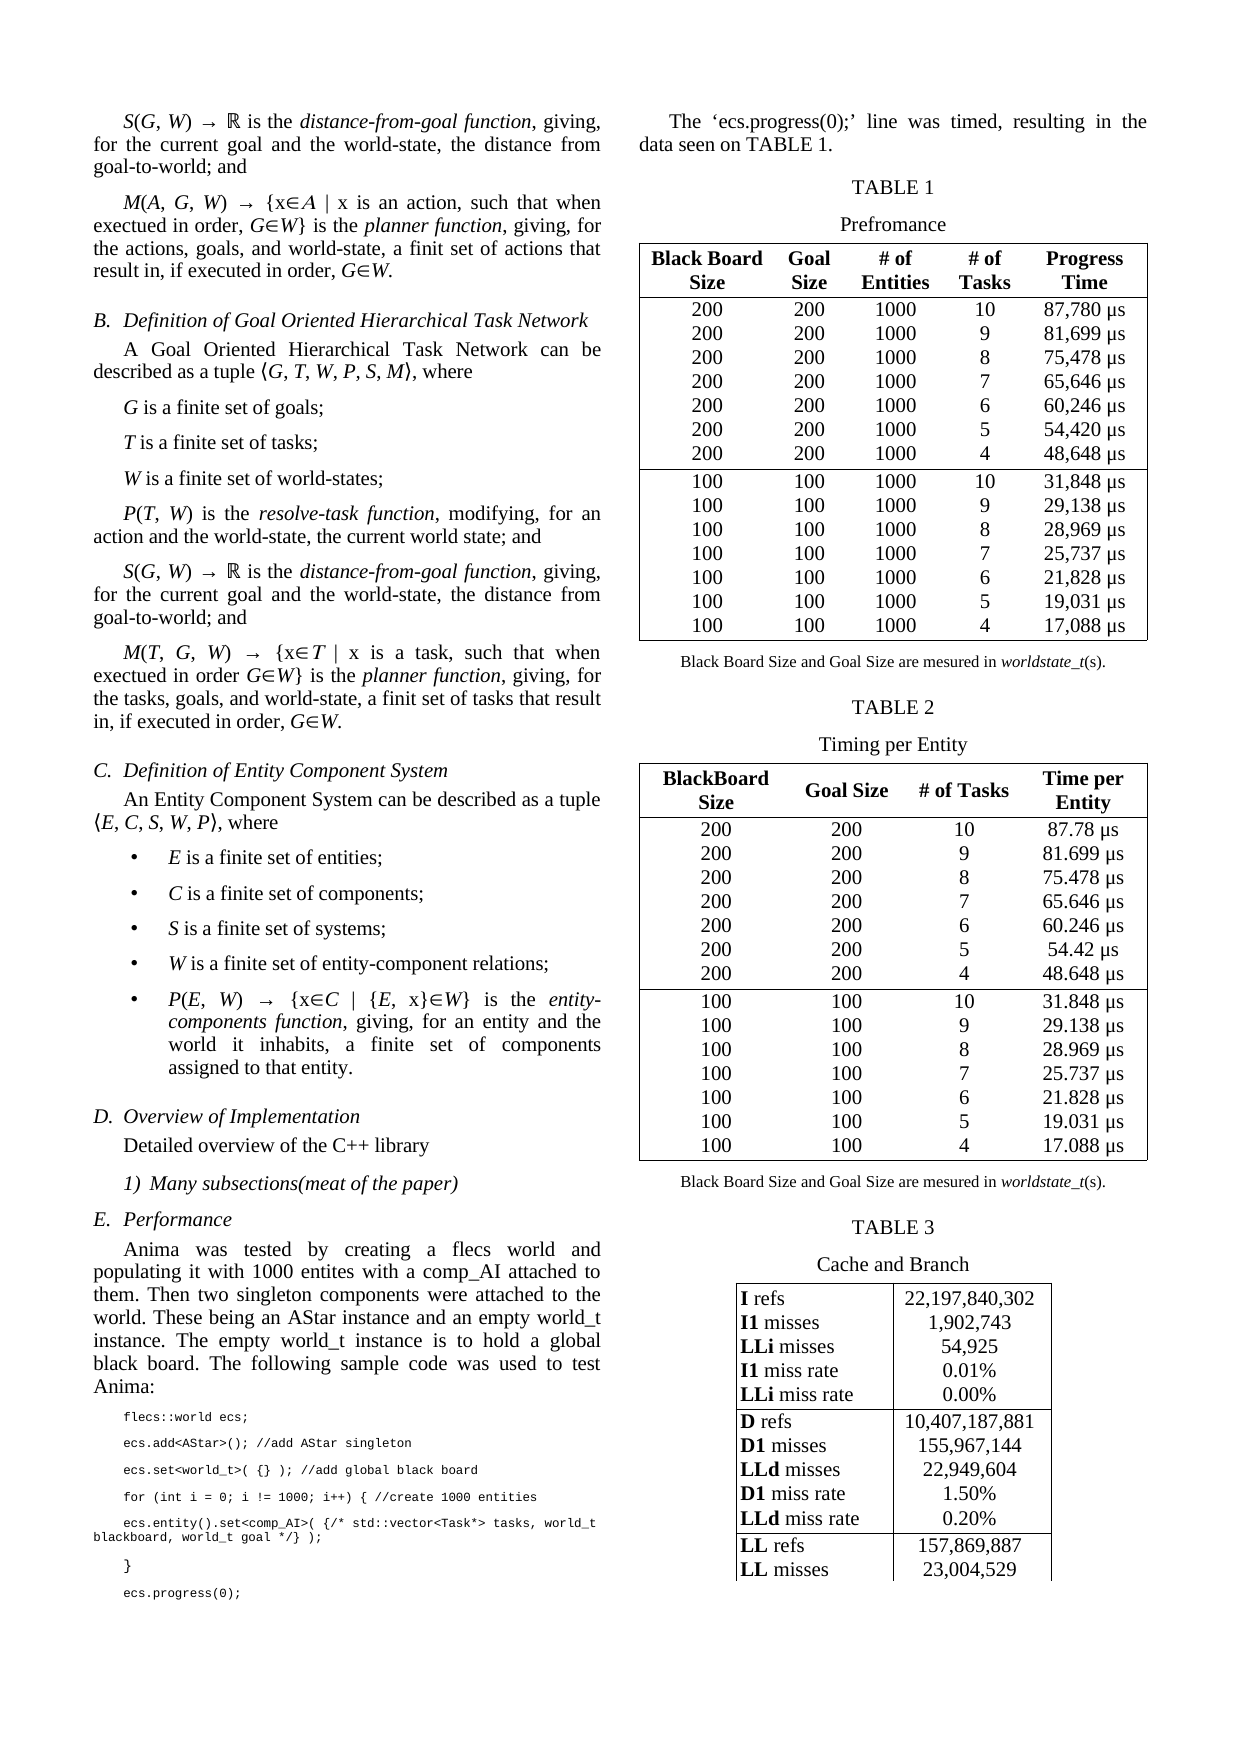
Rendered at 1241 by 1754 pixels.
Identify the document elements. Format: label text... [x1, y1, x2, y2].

table_cell 100 [788, 1133, 904, 1160]
table_cell LLd miss rate [737, 1505, 893, 1533]
text for (int i = 0; i != 1000; i++) { //create 1000 entities [93, 1491, 601, 1505]
list P(E, W) → {xC | {E, x}W} is the entity-components function, giving, for an entity and the world it inhabits, a finite set of components assigned to that entity. [131, 988, 601, 1079]
text flecs::world ecs; [93, 1411, 601, 1425]
table_cell 200 [640, 441, 771, 468]
table_cell 87.78 μs [1024, 818, 1147, 841]
text ecs.progress(0); [93, 1587, 601, 1601]
table_cell 100 [640, 589, 771, 613]
table_cell 23,004,529 [894, 1557, 1051, 1581]
text P(T, W) is the resolve-task function, modifying, for an action and the world-state, the current world state; and [93, 502, 601, 548]
table_cell 100 [640, 565, 771, 589]
table_cell LLi misses [737, 1334, 893, 1358]
table_cell 100 [640, 470, 771, 493]
table_cell 200 [640, 961, 788, 988]
table_cell 17.088 μs [1024, 1133, 1147, 1160]
table_cell 100 [771, 470, 848, 493]
table_cell 31,848 μs [1026, 470, 1147, 493]
table_header Progress Time [1026, 244, 1147, 297]
table_cell 100 [640, 541, 771, 565]
text S(G, W) → ℝ is the distance-from-goal function, giving, for the current goal and the world-state, the distance from goal-to-world; and [93, 560, 601, 629]
table_cell 19.031 μs [1024, 1109, 1147, 1133]
table_cell 200 [788, 865, 904, 889]
text ecs.add<AStar>(); //add AStar singleton [93, 1437, 601, 1451]
table_cell 54,925 [894, 1334, 1051, 1358]
table_cell LLd misses [737, 1457, 893, 1481]
text G is a finite set of goals; [93, 396, 601, 419]
table_header Goal Size [771, 244, 848, 297]
table_cell 200 [771, 321, 848, 345]
table_cell 29,138 μs [1026, 493, 1147, 517]
table_cell 65,646 μs [1026, 369, 1147, 393]
table_cell 1.50% [894, 1481, 1051, 1505]
list W is a finite set of entity-component relations; [131, 952, 601, 975]
table_cell 25,737 μs [1026, 541, 1147, 565]
table_cell 4 [905, 961, 1024, 988]
table_cell 200 [771, 298, 848, 321]
table_cell 100 [640, 1109, 788, 1133]
table_cell 28.969 μs [1024, 1037, 1147, 1061]
table_cell 200 [788, 889, 904, 913]
table_cell 4 [943, 613, 1026, 640]
table_cell 100 [788, 1013, 904, 1037]
table_cell 9 [905, 841, 1024, 865]
table_cell I1 miss rate [737, 1358, 893, 1382]
table_cell 1000 [848, 441, 943, 468]
table_cell 4 [943, 441, 1026, 468]
table_cell 1000 [848, 369, 943, 393]
table_cell 28,969 μs [1026, 517, 1147, 541]
table_cell 81.699 μs [1024, 841, 1147, 865]
table_cell 157,869,887 [894, 1534, 1051, 1557]
table_cell 8 [905, 1037, 1024, 1061]
table_cell 1000 [848, 517, 943, 541]
text S(G, W) → ℝ is the distance-from-goal function, giving, for the current goal and the world-state, the distance from goal-to-world; and [93, 110, 601, 178]
table_cell 100 [788, 990, 904, 1013]
table_cell 6 [905, 913, 1024, 937]
table_cell 200 [771, 369, 848, 393]
table_cell 6 [943, 393, 1026, 417]
table_header # of Tasks [905, 764, 1024, 817]
table_cell 200 [640, 417, 771, 441]
table_cell 1000 [848, 393, 943, 417]
table_cell LL refs [737, 1534, 893, 1557]
table_cell 200 [640, 393, 771, 417]
text An Entity Component System can be described as a tuple ⟨E, C, S, W, P⟩, where [93, 788, 601, 834]
table_cell 1000 [848, 589, 943, 613]
table_cell 100 [771, 565, 848, 589]
table_cell 200 [788, 937, 904, 961]
table_cell 100 [788, 1109, 904, 1133]
table_cell 10 [943, 298, 1026, 321]
table_cell 100 [640, 990, 788, 1013]
table_cell 1000 [848, 417, 943, 441]
subtitle Definition of Goal Oriented Hierarchical Task Network [93, 307, 601, 332]
table_cell 7 [943, 369, 1026, 393]
table_cell 1000 [848, 298, 943, 321]
table_cell 8 [943, 345, 1026, 369]
table_cell 75,478 μs [1026, 345, 1147, 369]
table_cell 100 [788, 1037, 904, 1061]
table_cell 9 [943, 493, 1026, 517]
text Anima was tested by creating a flecs world and populating it with 1000 entites with a comp_AI attached to them. Then two singleton components were attached to the world. These being an AStar instance and an empty world_t instance. The empty world_t instance is to hold a global black board. The following sample code was used to test Anima: [93, 1238, 601, 1398]
table_cell 54,420 μs [1026, 417, 1147, 441]
text The ‘ecs.progress(0);’ line was timed, resulting in the data seen on TABLE 1. [639, 110, 1147, 156]
table_header # of Entities [848, 244, 943, 297]
table_cell 200 [640, 913, 788, 937]
table_cell 200 [640, 369, 771, 393]
table_cell 1000 [848, 613, 943, 640]
subtitle Many subsections(meat of the paper) [93, 1170, 601, 1195]
text } [93, 1558, 601, 1574]
table_cell 200 [788, 961, 904, 988]
text Detailed overview of the C++ library [93, 1134, 601, 1157]
table_cell 1000 [848, 565, 943, 589]
subtitle Definition of Entity Component System [93, 758, 601, 782]
table_cell 200 [771, 393, 848, 417]
table_cell 60.246 μs [1024, 913, 1147, 937]
table_cell 200 [640, 345, 771, 369]
text A Goal Oriented Hierarchical Task Network can be described as a tuple ⟨G, T, W, P, S, M⟩, where [93, 338, 601, 383]
table_cell 200 [788, 841, 904, 865]
table_cell 9 [905, 1013, 1024, 1037]
table_cell 6 [943, 565, 1026, 589]
table_cell 1000 [848, 470, 943, 493]
table_cell 10 [905, 818, 1024, 841]
table_cell 21.828 μs [1024, 1085, 1147, 1109]
subtitle Overview of Implementation [93, 1104, 601, 1128]
table_cell 100 [640, 1085, 788, 1109]
table_cell 200 [771, 441, 848, 468]
table_cell 22,949,604 [894, 1457, 1051, 1481]
table_cell 81,699 μs [1026, 321, 1147, 345]
table_cell 100 [771, 589, 848, 613]
table_cell 6 [905, 1085, 1024, 1109]
table_cell 10 [943, 470, 1026, 493]
text M(T, G, W) → {xT | x is a task, such that when exectued in order GW} is the planner function, giving, for the tasks, goals, and world-state, a finit set of tasks that result in, if executed in order, GW. [93, 641, 601, 733]
table_cell 5 [943, 417, 1026, 441]
text TABLE 3 [639, 1214, 1147, 1239]
table_cell 0.00% [894, 1382, 1051, 1409]
table_cell 100 [640, 1013, 788, 1037]
table_cell LLi miss rate [737, 1382, 893, 1409]
text ecs.entity().set<comp_AI>( {/* std::vector<Task*> tasks, world_t blackboard, world_t goal */} ); [93, 1517, 601, 1546]
table_cell 200 [640, 937, 788, 961]
table_cell 100 [640, 1061, 788, 1085]
table_cell 8 [905, 865, 1024, 889]
table_cell 1000 [848, 541, 943, 565]
table_cell 100 [640, 493, 771, 517]
table_cell 100 [788, 1061, 904, 1085]
table_cell 200 [788, 818, 904, 841]
table_cell 9 [943, 321, 1026, 345]
text TABLE 1 [639, 174, 1147, 199]
table_header I refs [737, 1284, 893, 1310]
list C is a finite set of components; [131, 882, 601, 904]
table_cell 5 [905, 1109, 1024, 1133]
table_cell 8 [943, 517, 1026, 541]
table_header Black Board Size [640, 244, 771, 297]
table_cell 7 [905, 1061, 1024, 1085]
table_cell 48.648 μs [1024, 961, 1147, 988]
table_cell 5 [943, 589, 1026, 613]
table_cell 200 [640, 841, 788, 865]
table_header # of Tasks [943, 244, 1026, 297]
table_cell 48,648 μs [1026, 441, 1147, 468]
table_cell 17,088 μs [1026, 613, 1147, 640]
table_cell 200 [640, 298, 771, 321]
table_cell D refs [737, 1410, 893, 1433]
table_cell 100 [771, 541, 848, 565]
text ecs.set<world_t>( {} ); //add global black board [93, 1464, 601, 1478]
table_cell 1000 [848, 493, 943, 517]
table_cell 100 [640, 613, 771, 640]
table_cell 10 [905, 990, 1024, 1013]
table_cell 60,246 μs [1026, 393, 1147, 417]
table_cell D1 misses [737, 1433, 893, 1457]
table_cell 200 [640, 321, 771, 345]
table_cell 75.478 μs [1024, 865, 1147, 889]
text Timing per Entity [639, 732, 1147, 756]
text T is a finite set of tasks; [93, 431, 601, 454]
text W is a finite set of world-states; [93, 467, 601, 489]
table_cell 1000 [848, 321, 943, 345]
table_cell 65.646 μs [1024, 889, 1147, 913]
table_cell 200 [640, 865, 788, 889]
table_header BlackBoard Size [640, 764, 788, 817]
table_cell 100 [788, 1085, 904, 1109]
table_cell 10,407,187,881 [894, 1410, 1051, 1433]
table_cell 7 [943, 541, 1026, 565]
table_cell 1000 [848, 345, 943, 369]
table_cell 100 [640, 1037, 788, 1061]
table_cell 100 [640, 517, 771, 541]
table_cell 100 [640, 1133, 788, 1160]
table_cell 21,828 μs [1026, 565, 1147, 589]
table_header Time per Entity [1024, 764, 1147, 817]
table_cell 1,902,743 [894, 1310, 1051, 1334]
text M(A, G, W) → {xA | x is an action, such that when exectued in order, GW} is the planner function, giving, for the actions, goals, and world-state, a finit set of actions that result in, if executed in order, GW. [93, 191, 601, 282]
table_cell 200 [640, 818, 788, 841]
table_cell 155,967,144 [894, 1433, 1051, 1457]
table_cell 25.737 μs [1024, 1061, 1147, 1085]
text Cache and Branch [639, 1252, 1147, 1276]
table_cell 19,031 μs [1026, 589, 1147, 613]
table_cell 54.42 μs [1024, 937, 1147, 961]
table_cell 0.20% [894, 1505, 1051, 1533]
table_cell 5 [905, 937, 1024, 961]
table_cell 100 [771, 493, 848, 517]
table_cell 200 [640, 889, 788, 913]
table_cell LL misses [737, 1557, 893, 1581]
table_cell 29.138 μs [1024, 1013, 1147, 1037]
subtitle Performance [93, 1207, 601, 1231]
table_cell D1 miss rate [737, 1481, 893, 1505]
table_cell I1 misses [737, 1310, 893, 1334]
table_cell 7 [905, 889, 1024, 913]
table_cell 100 [771, 613, 848, 640]
table_header Goal Size [788, 764, 904, 817]
table_cell 200 [771, 417, 848, 441]
table_cell 0.01% [894, 1358, 1051, 1382]
list S is a finite set of systems; [131, 917, 601, 940]
table_cell 87,780 μs [1026, 298, 1147, 321]
text TABLE 2 [639, 694, 1147, 719]
table_cell 100 [771, 517, 848, 541]
table_cell 4 [905, 1133, 1024, 1160]
table_cell 200 [771, 345, 848, 369]
table_header 22,197,840,302 [894, 1284, 1051, 1310]
list E is a finite set of entities; [131, 846, 601, 869]
table_cell 31.848 μs [1024, 990, 1147, 1013]
table_cell 200 [788, 913, 904, 937]
text Black Board Size and Goal Size are mesured in worldstate_t(s). [639, 652, 1147, 671]
text Black Board Size and Goal Size are mesured in worldstate_t(s). [639, 1172, 1147, 1191]
text Prefromance [639, 212, 1147, 236]
